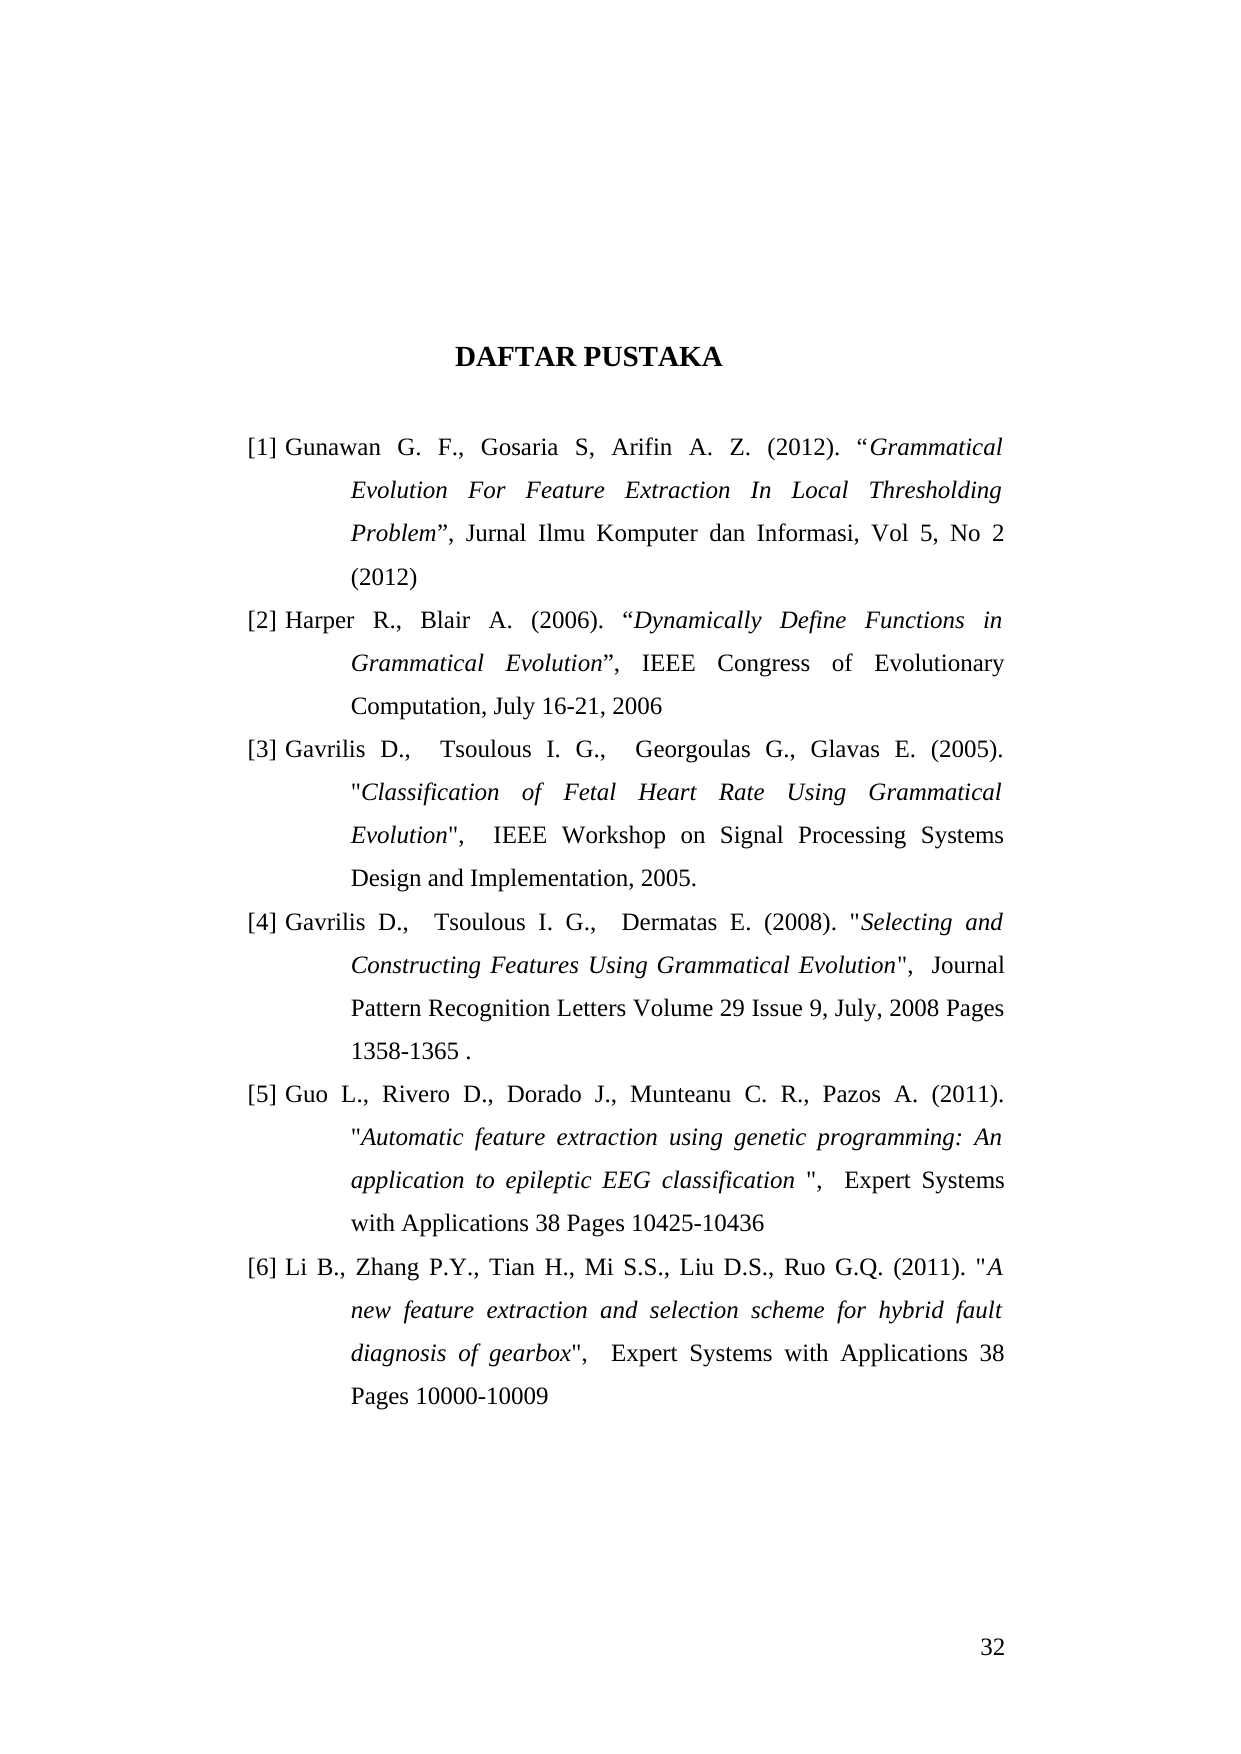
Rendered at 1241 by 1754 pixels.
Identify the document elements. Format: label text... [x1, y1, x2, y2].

list Guo L., Rivero D., Dorado J., Munteanu C. R., Pazos A. (2011). "Automatic feature extraction using genetic programming: An application to epileptic EEG classification ", Expert Systems with Applications 38 Pages 10425-10436 [247, 1079, 1005, 1237]
list Gavrilis D., Tsoulous I. G., Dermatas E. (2008). "Selecting and Constructing Features Using Grammatical Evolution", Journal Pattern Recognition Letters Volume 29 Issue 9, July, 2008 Pages 1358-1365 . [247, 907, 1005, 1065]
subtitle DAFTAR PUSTAKA [172, 339, 1005, 372]
list Harper R., Blair A. (2006). “Dynamically Define Functions in Grammatical Evolution”, IEEE Congress of Evolutionary Computation, July 16-21, 2006 [247, 605, 1005, 720]
list Gunawan G. F., Gosaria S, Arifin A. Z. (2012). “Grammatical Evolution For Feature Extraction In Local Thresholding Problem”, Jurnal Ilmu Komputer dan Informasi, Vol 5, No 2 (2012) [247, 432, 1005, 590]
list Li B., Zhang P.Y., Tian H., Mi S.S., Liu D.S., Ruo G.Q. (2011). "A new feature extraction and selection scheme for hybrid fault diagnosis of gearbox", Expert Systems with Applications 38 Pages 10000-10009 [247, 1252, 1005, 1410]
list Gavrilis D., Tsoulous I. G., Georgoulas G., Glavas E. (2005). "Classification of Fetal Heart Rate Using Grammatical Evolution", IEEE Workshop on Signal Processing Systems Design and Implementation, 2005. [247, 734, 1005, 892]
